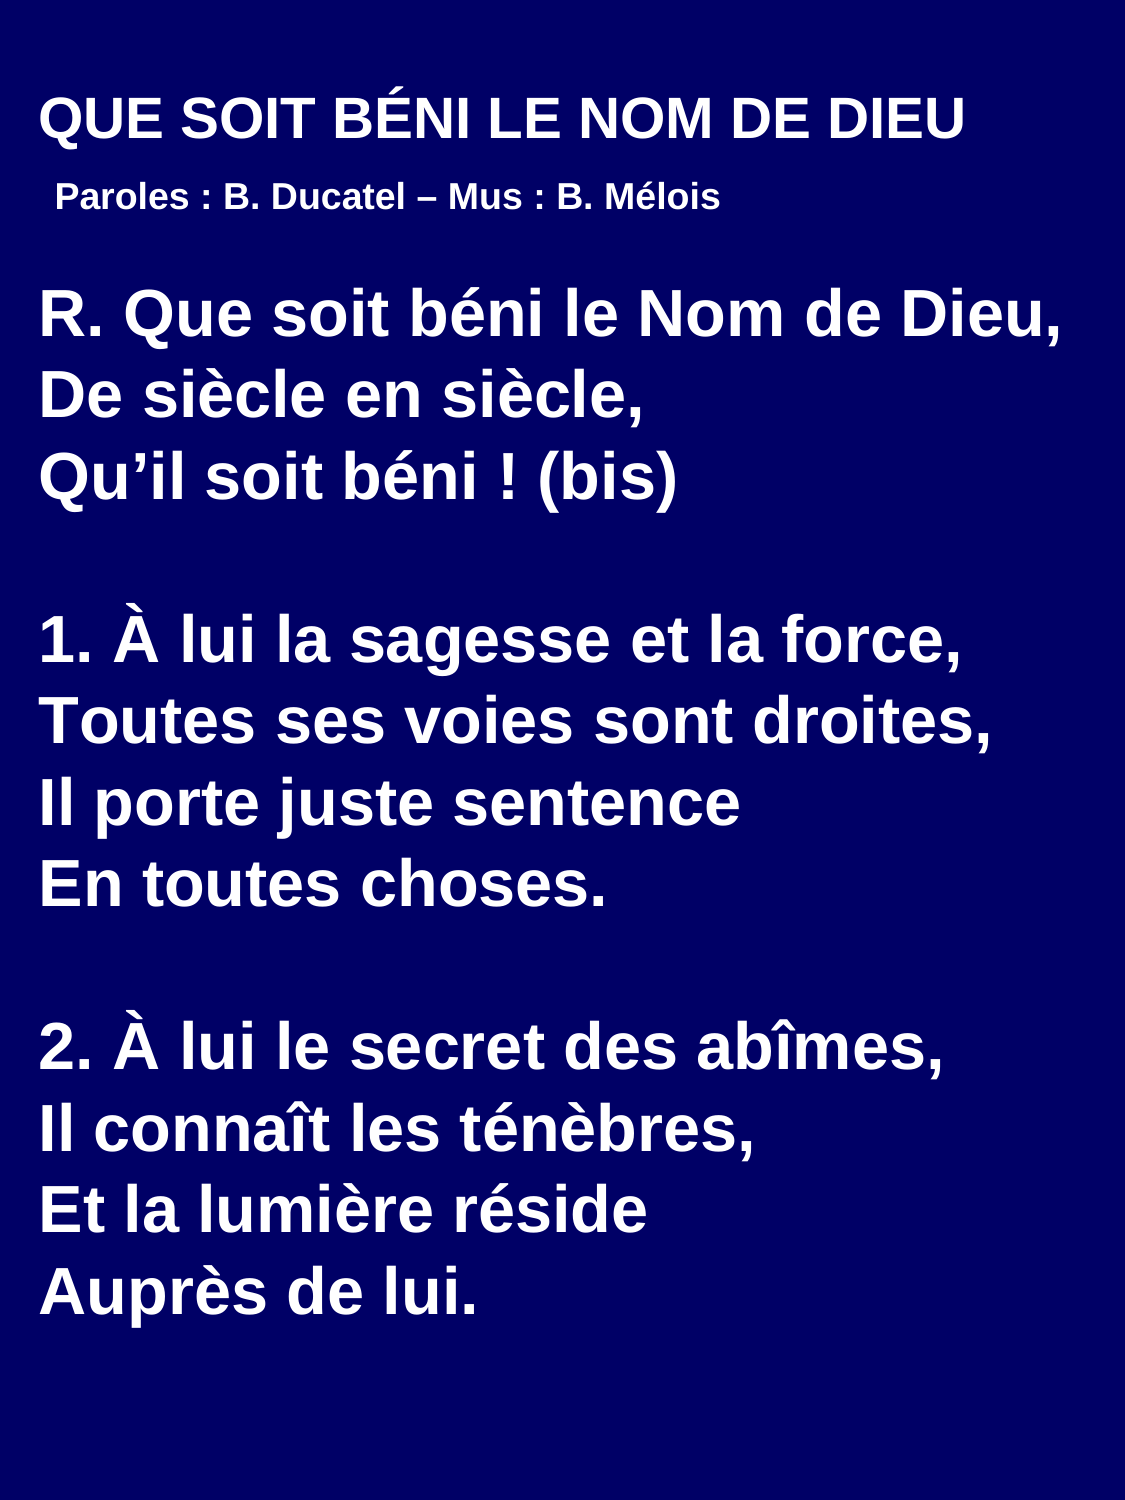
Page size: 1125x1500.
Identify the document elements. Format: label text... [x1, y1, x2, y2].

text_box QUE SOIT BÉNI LE NOM DE DIEU Paroles : B. Ducatel – Mus : B. Mélois R. Que soit béni le Nom de Dieu, De siècle en siècle, Qu’il soit béni ! (bis) 1. À lui la sagesse et la force, Toutes ses voies sont droites, Il porte juste sentence En toutes choses. 2. À lui le secret des abîmes, Il connaît les ténèbres, Et la lumière réside Auprès de lui. [23, 72, 1111, 1386]
